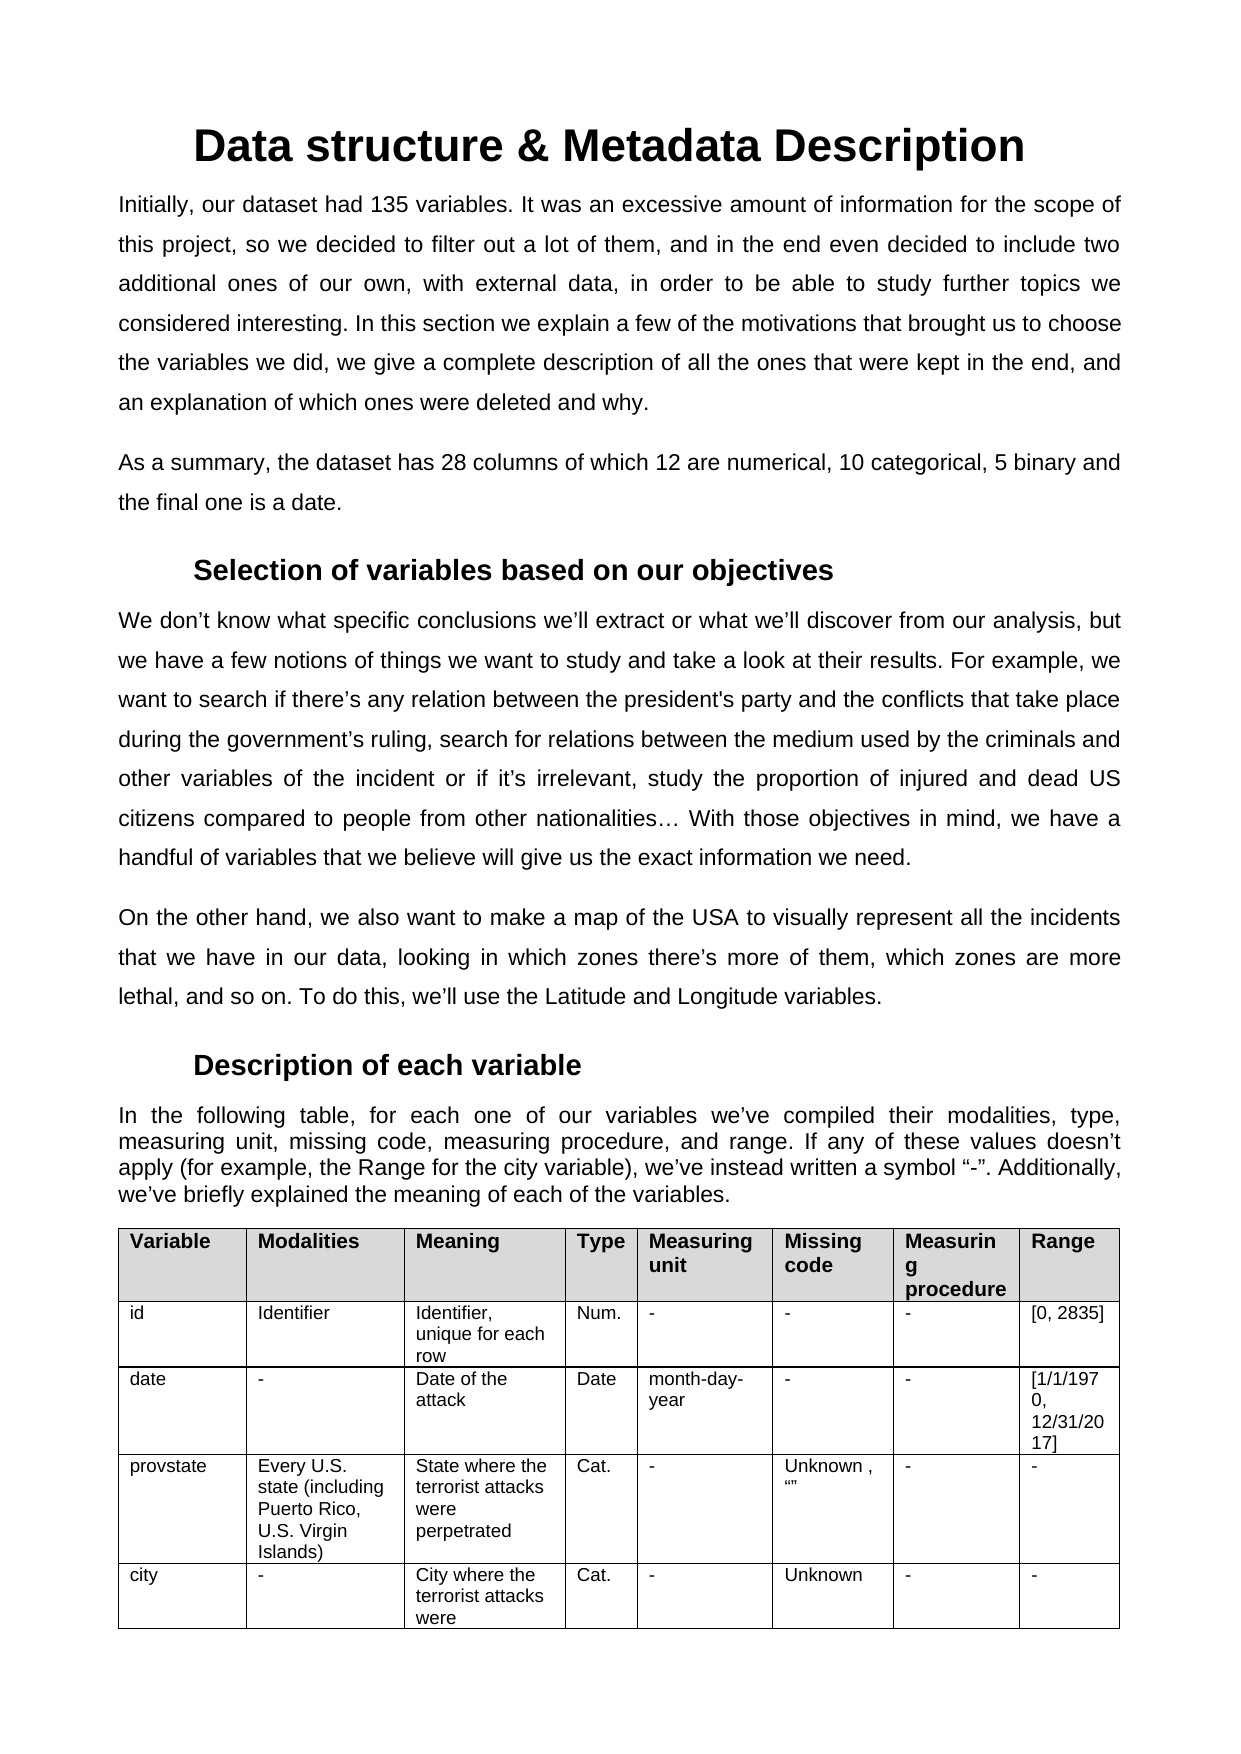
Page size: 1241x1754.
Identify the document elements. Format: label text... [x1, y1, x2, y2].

subtitle Description of each variable [118, 1047, 1122, 1081]
table_cell month-day- year [638, 1368, 772, 1454]
table_header Variable [119, 1229, 246, 1301]
table_cell - [247, 1564, 404, 1628]
table_cell id [119, 1302, 246, 1366]
table_cell date [119, 1368, 246, 1454]
subtitle Selection of variables based on our objectives [118, 553, 1122, 586]
table_cell - [247, 1368, 404, 1454]
table_cell Identifier [247, 1302, 404, 1366]
table_cell - [638, 1302, 772, 1366]
table_header Meaning [405, 1229, 565, 1301]
table_cell - [638, 1455, 772, 1562]
table_header Type [566, 1229, 637, 1301]
table_cell - [638, 1564, 772, 1628]
table_cell [1/1/1970, 12/31/2017] [1020, 1368, 1119, 1454]
table_cell Every U.S. state (including Puerto Rico, U.S. Virgin Islands) [247, 1455, 404, 1562]
table_cell provstate [119, 1455, 246, 1562]
table_header Measuring procedure [894, 1229, 1019, 1301]
table_cell [0, 2835] [1020, 1302, 1119, 1366]
table_header Range [1020, 1229, 1119, 1301]
table_cell - [1020, 1455, 1119, 1562]
table_cell - [773, 1302, 893, 1366]
text In the following table, for each one of our variables we’ve compiled their modalities, type, measuring unit, missing code, measuring procedure, and range. If any of these values doesn’t apply (for example, the Range for the city variable), we’ve instead written a symbol “-”. Additionally, we’ve briefly explained the meaning of each of the variables. [118, 1102, 1122, 1207]
text Initially, our dataset had 135 variables. It was an excessive amount of information for the scope of this project, so we decided to filter out a lot of them, and in the end even decided to include two additional ones of our own, with external data, in order to be able to study further topics we considered interesting. In this section we explain a few of the motivations that brought us to choose the variables we did, we give a complete description of all the ones that were kept in the end, and an explanation of which ones were deleted and why. [118, 191, 1122, 415]
table_header Missing code [773, 1229, 893, 1301]
table_cell Date of the attack [405, 1368, 565, 1454]
table_cell Date [566, 1368, 637, 1454]
table_cell Unknown [773, 1564, 893, 1628]
text On the other hand, we also want to make a map of the USA to visually represent all the incidents that we have in our data, looking in which zones there’s more of them, which zones are more lethal, and so on. To do this, we’ll use the Latitude and Longitude variables. [118, 904, 1122, 1009]
table_cell Identifier, unique for each row [405, 1302, 565, 1366]
subtitle Data structure & Metadata Description [118, 118, 1122, 171]
table_cell Unknown , “” [773, 1455, 893, 1562]
table_cell - [894, 1302, 1019, 1366]
table_cell - [894, 1455, 1019, 1562]
table_cell - [773, 1368, 893, 1454]
table_cell - [1020, 1564, 1119, 1628]
table_cell Cat. [566, 1564, 637, 1628]
table_cell - [894, 1368, 1019, 1454]
table_cell Num. [566, 1302, 637, 1366]
table_cell city [119, 1564, 246, 1628]
table_cell - [894, 1564, 1019, 1628]
text As a summary, the dataset has 28 columns of which 12 are numerical, 10 categorical, 5 binary and the final one is a date. [118, 449, 1122, 515]
table_cell Cat. [566, 1455, 637, 1562]
table_header Modalities [247, 1229, 404, 1301]
table_cell State where the terrorist attacks were perpetrated [405, 1455, 565, 1562]
table_header Measuring unit [638, 1229, 772, 1301]
text We don’t know what specific conclusions we’ll extract or what we’ll discover from our analysis, but we have a few notions of things we want to study and take a look at their results. For example, we want to search if there’s any relation between the president's party and the conflicts that take place during the government’s ruling, search for relations between the medium used by the criminals and other variables of the incident or if it’s irrelevant, study the proportion of injured and dead US citizens compared to people from other nationalities… With those objectives in mind, we have a handful of variables that we believe will give us the exact information we need. [118, 607, 1122, 870]
table_cell City where the terrorist attacks were [405, 1564, 565, 1628]
